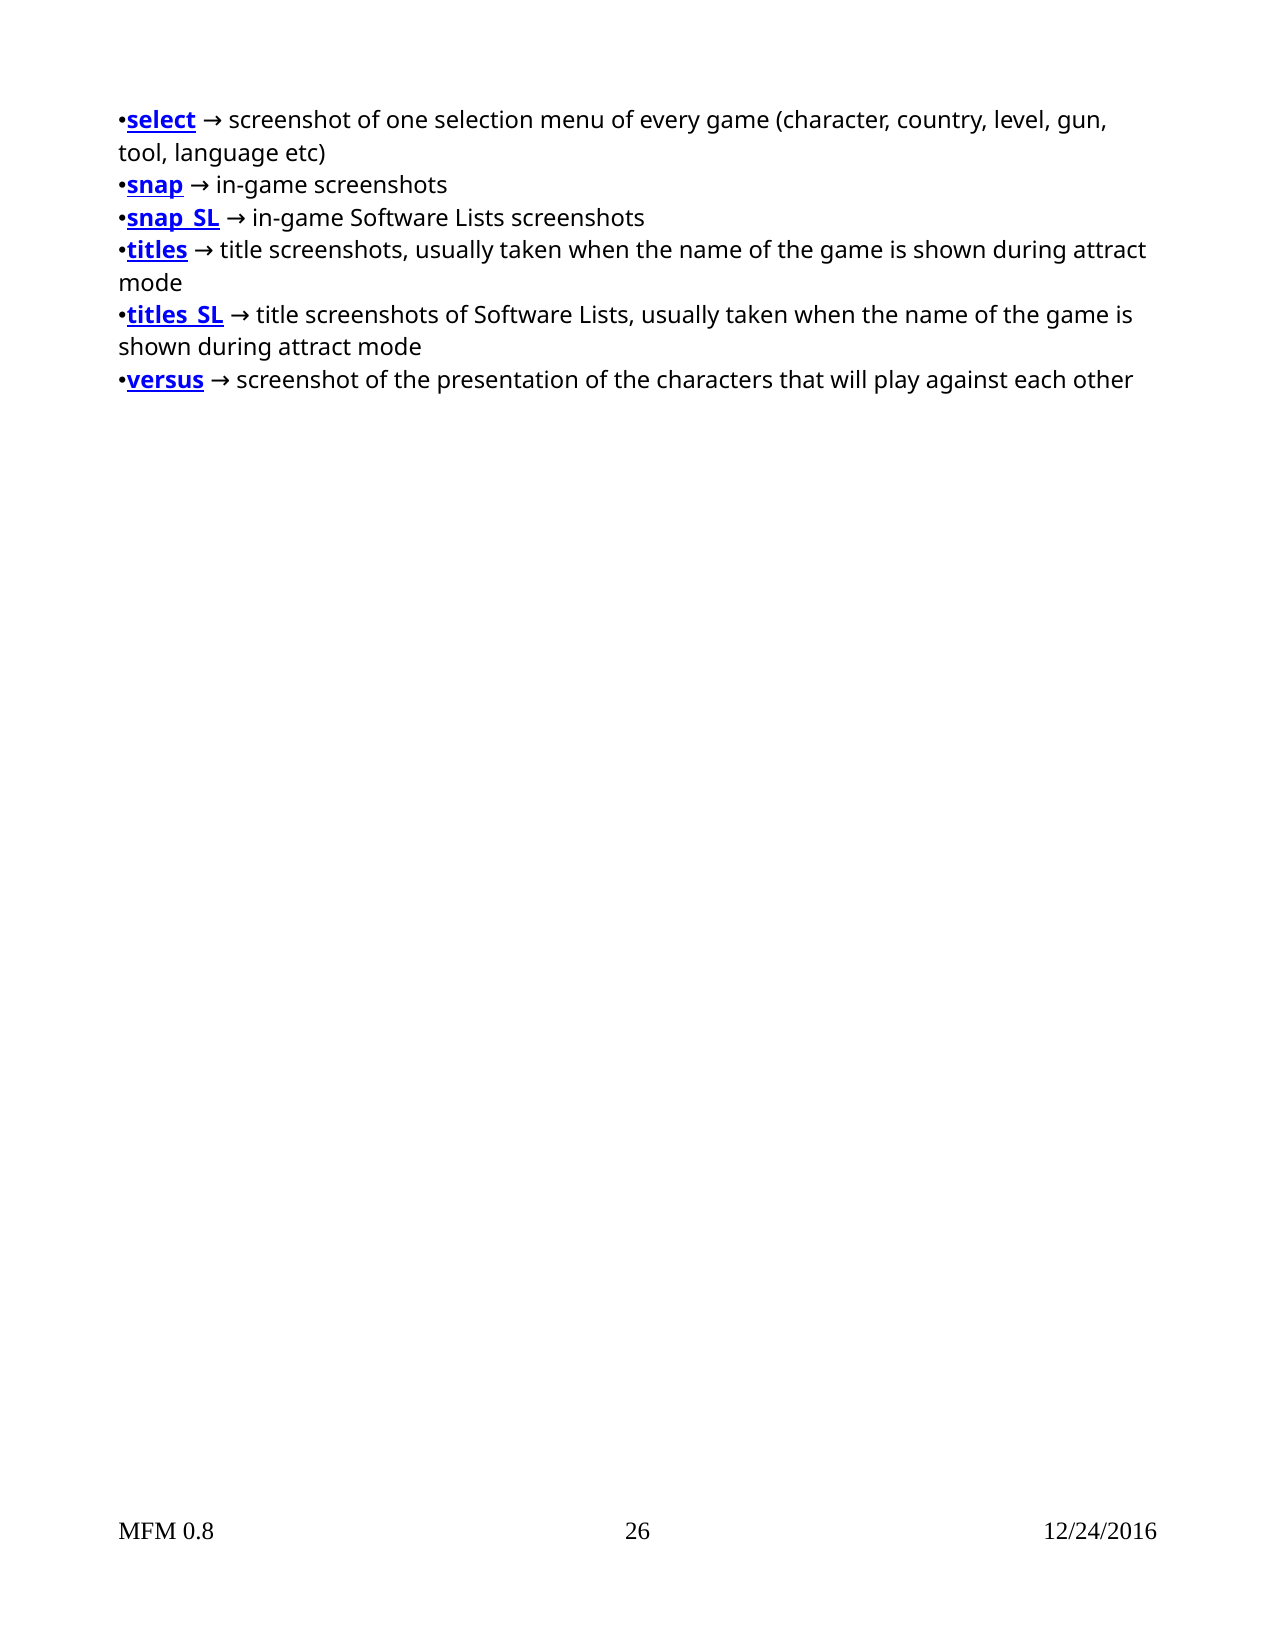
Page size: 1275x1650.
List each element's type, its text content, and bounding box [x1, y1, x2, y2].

list versus → screenshot of the presentation of the characters that will play against each other [118, 363, 1157, 395]
list snap_SL → in-game Software Lists screenshots [118, 201, 1157, 233]
list titles_SL → title screenshots of Software Lists, usually taken when the name of the game is shown during attract mode [118, 298, 1157, 363]
list snap → in-game screenshots [118, 168, 1157, 201]
list titles → title screenshots, usually taken when the name of the game is shown during attract mode [118, 233, 1157, 298]
list select → screenshot of one selection menu of every game (character, country, level, gun, tool, language etc) [118, 103, 1157, 168]
